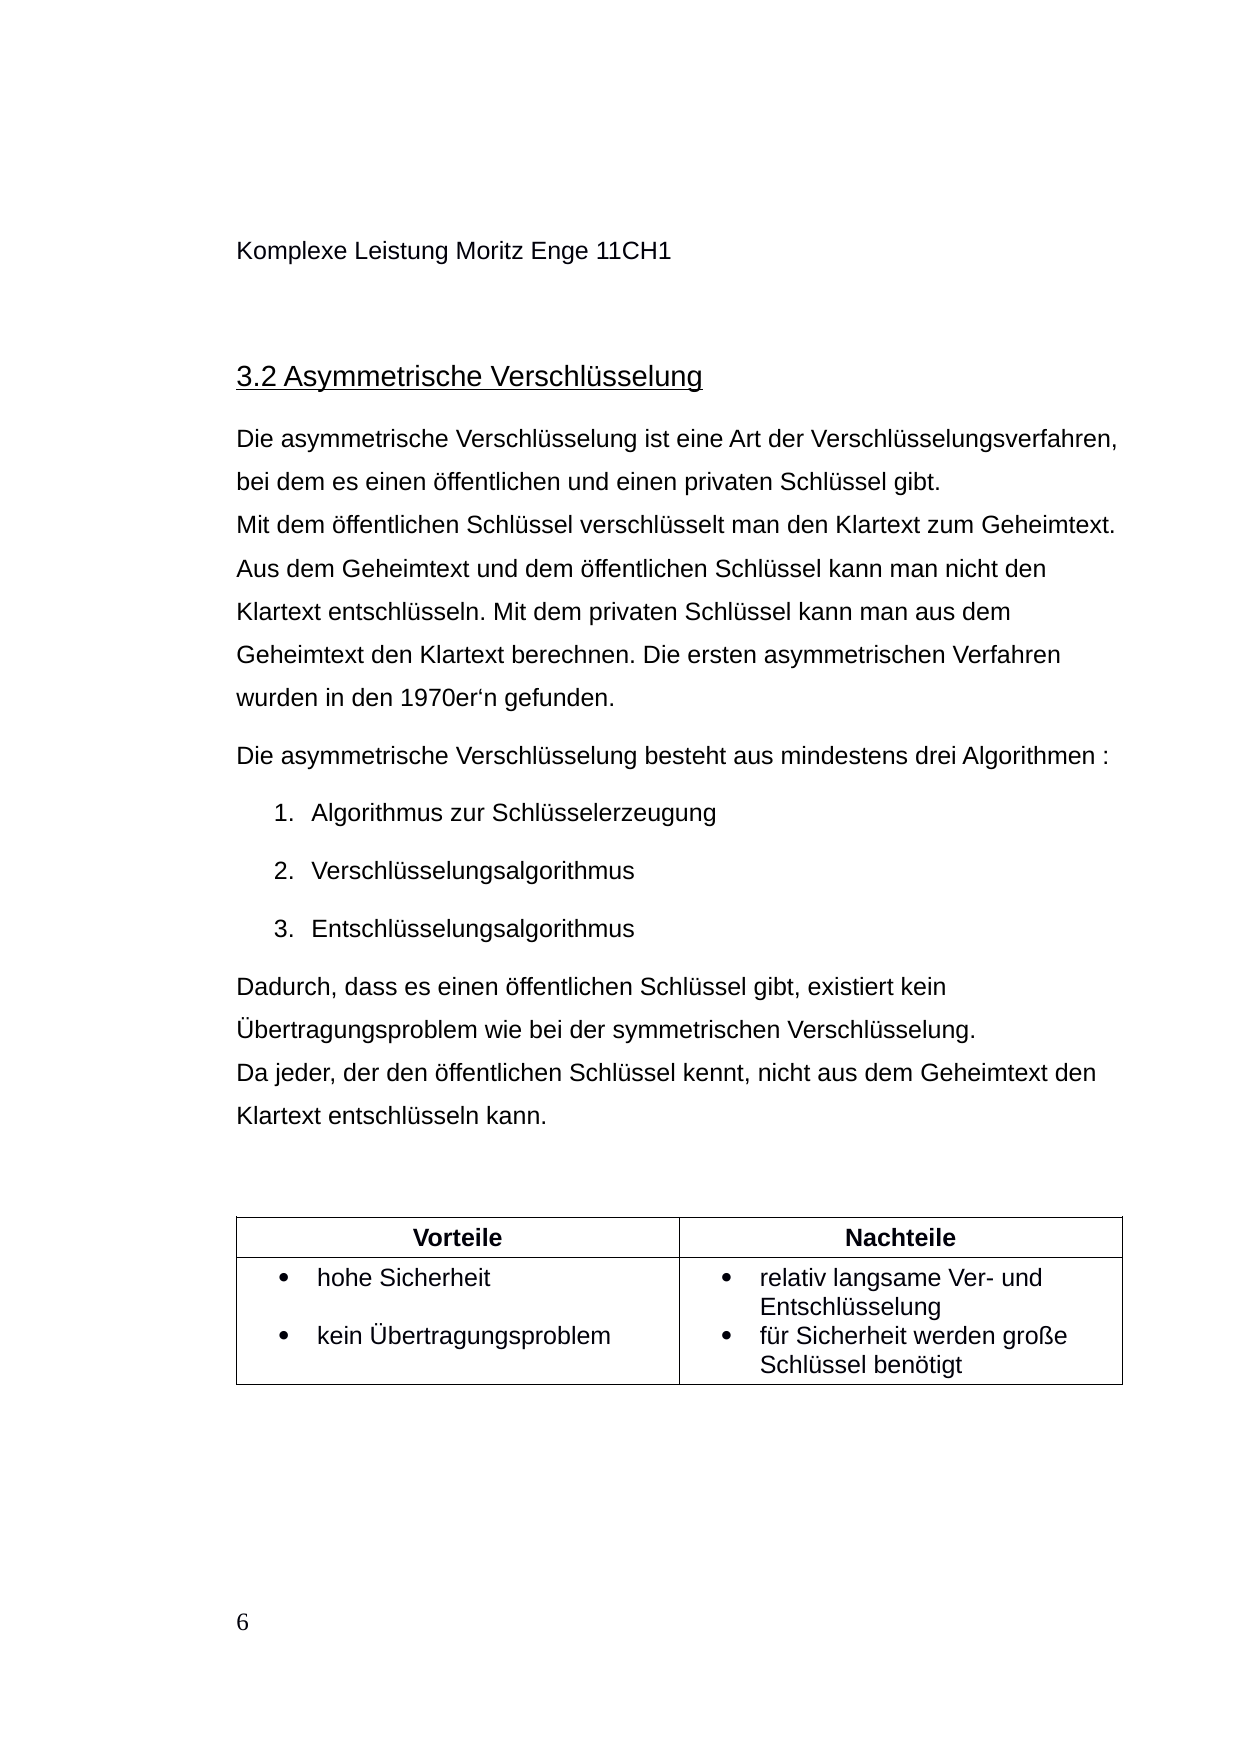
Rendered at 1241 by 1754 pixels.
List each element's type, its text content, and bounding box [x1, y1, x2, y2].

text Dadurch, dass es einen öffentlichen Schlüssel gibt, existiert kein Übertragungsproblem wie bei der symmetrischen Verschlüsselung. Da jeder, der den öffentlichen Schlüssel kennt, nicht aus dem Geheimtext den Klartext entschlüsseln kann. [236, 972, 1122, 1130]
text 3.2 Asymmetrische Verschlüsselung [236, 359, 1122, 393]
list Verschlüsselungsalgorithmus [274, 856, 1122, 885]
table_cell relativ langsame Ver- und Entschlüsselung für Sicherheit werden große Schlüssel benötigt [680, 1258, 1122, 1384]
table_cell hohe Sicherheit kein Übertragungsproblem [237, 1258, 679, 1384]
text Die asymmetrische Verschlüsselung besteht aus mindestens drei Algorithmen : [236, 741, 1122, 769]
table_header Nachteile [680, 1218, 1122, 1257]
list Entschlüsselungsalgorithmus [274, 914, 1122, 943]
text Die asymmetrische Verschlüsselung ist eine Art der Verschlüsselungsverfahren, bei dem es einen öffentlichen und einen privaten Schlüssel gibt. Mit dem öffentlichen Schlüssel verschlüsselt man den Klartext zum Geheimtext. Aus dem Geheimtext und dem öffentlichen Schlüssel kann man nicht den Klartext entschlüsseln. Mit dem privaten Schlüssel kann man aus dem Geheimtext den Klartext berechnen. Die ersten asymmetrischen Verfahren wurden in den 1970er‘n gefunden. [236, 424, 1122, 712]
table_header Vorteile [237, 1218, 679, 1257]
list Algorithmus zur Schlüsselerzeugung [274, 798, 1122, 827]
